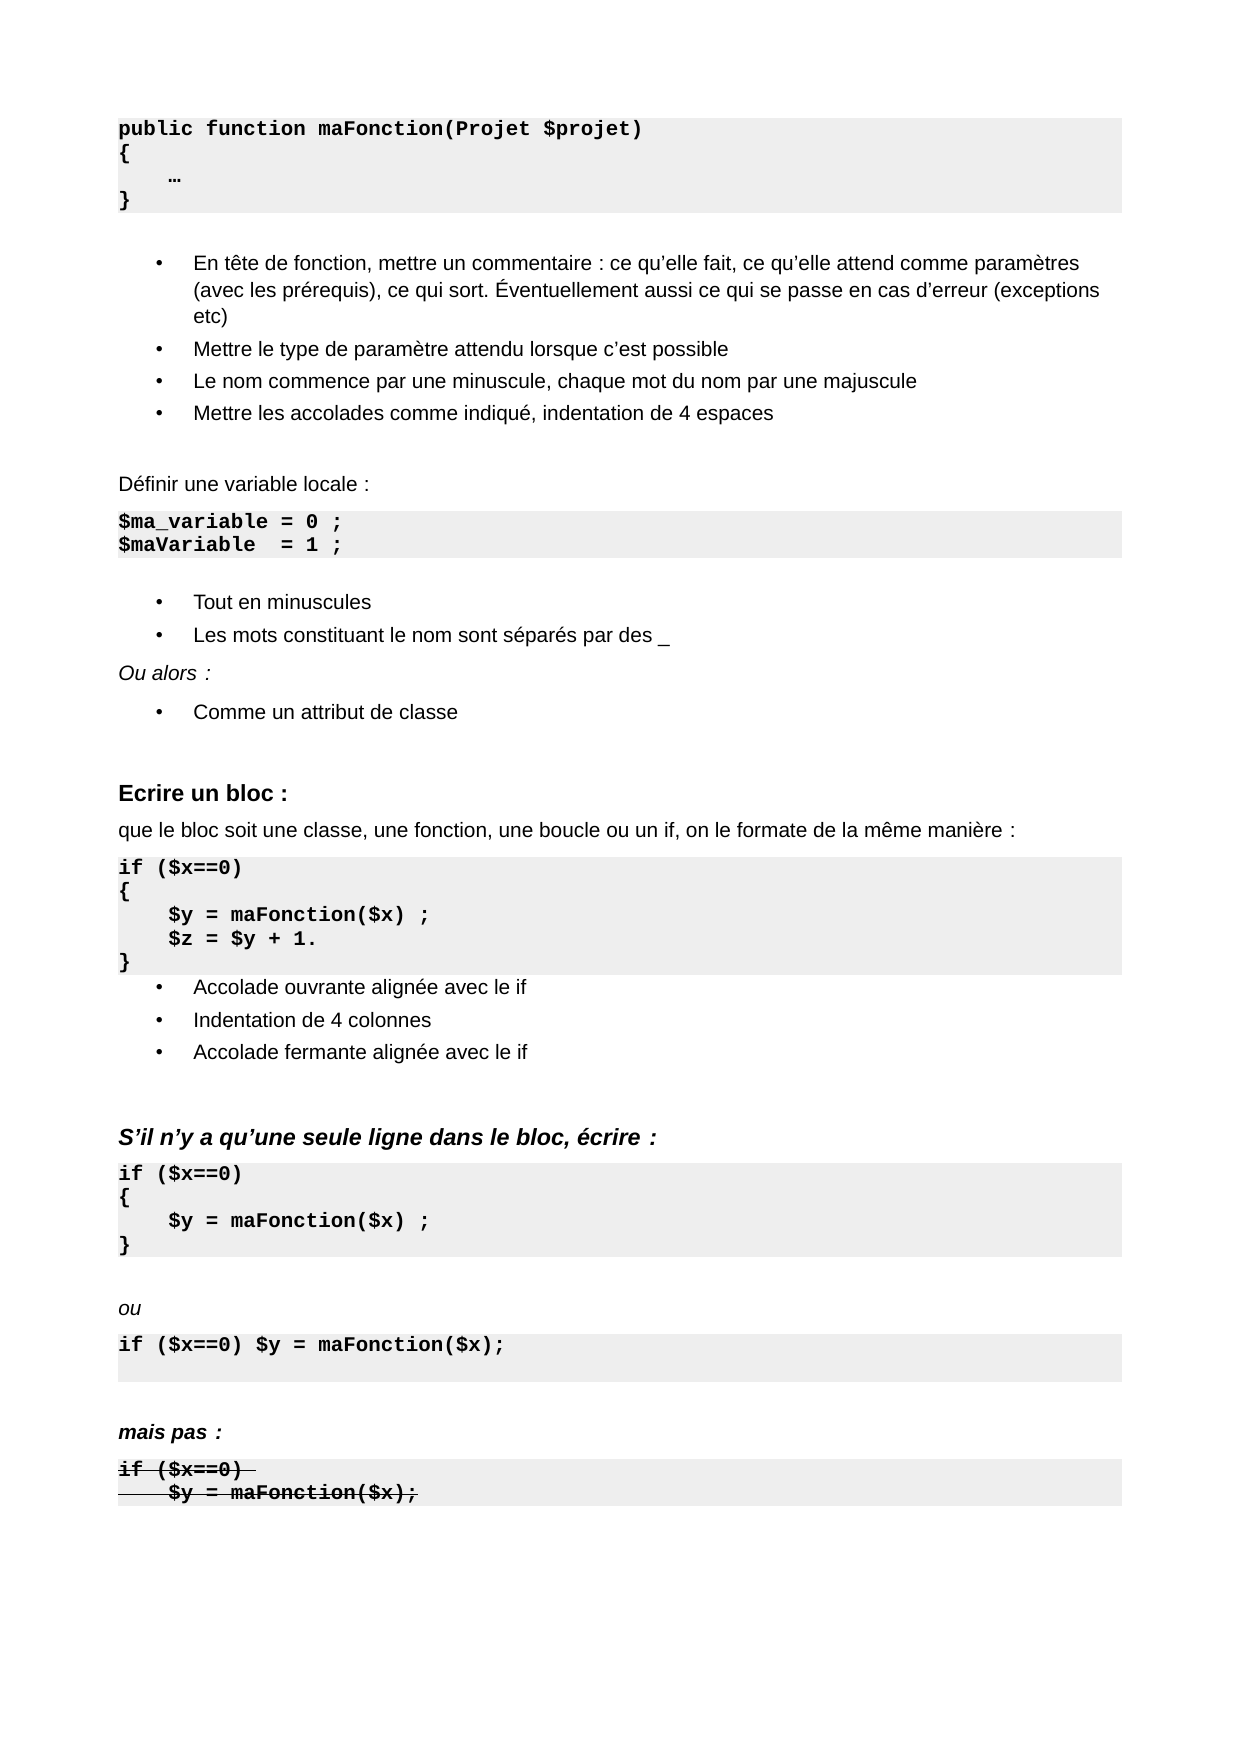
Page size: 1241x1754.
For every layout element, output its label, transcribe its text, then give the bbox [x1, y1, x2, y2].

text if ($x==0) $y = maFonction($x); [118, 1334, 1122, 1358]
list Le nom commence par une minuscule, chaque mot du nom par une majuscule [156, 369, 1122, 393]
text ou [118, 1296, 1122, 1320]
list Comme un attribut de classe [156, 700, 1122, 724]
text que le bloc soit une classe, une fonction, une boucle ou un if, on le formate de la même manière : [118, 818, 1122, 842]
text $ma_variable = 0 ; [118, 511, 1122, 534]
list En tête de fonction, mettre un commentaire : ce qu’elle fait, ce qu’elle attend comme paramètres (avec les prérequis), ce qui sort. Éventuellement aussi ce qui se passe en cas d’erreur (exceptions etc) [156, 251, 1122, 328]
list Indentation de 4 colonnes [156, 1007, 1122, 1032]
text if ($x==0) { $y = maFonction($x) ; $z = $y + 1. } [118, 857, 1122, 975]
text Définir une variable locale : [118, 472, 1122, 496]
text if ($x==0) { $y = maFonction($x) ; } [118, 1163, 1122, 1257]
text mais pas : [118, 1420, 1122, 1444]
text $maVariable = 1 ; [118, 534, 1122, 558]
list Mettre les accolades comme indiqué, indentation de 4 espaces [156, 401, 1122, 425]
list Accolade fermante alignée avec le if [156, 1040, 1122, 1064]
subtitle Ecrire un bloc : [118, 779, 1122, 806]
text public function maFonction(Projet $projet) { … } [118, 118, 1122, 213]
text Ou alors : [118, 661, 1122, 685]
text if ($x==0) $y = maFonction($x); [118, 1459, 1122, 1506]
list Accolade ouvrante alignée avec le if [156, 975, 1122, 999]
list Tout en minuscules [156, 590, 1122, 614]
list Mettre le type de paramètre attendu lorsque c’est possible [156, 336, 1122, 360]
subtitle S’il n’y a qu’une seule ligne dans le bloc, écrire : [118, 1123, 1122, 1150]
list Les mots constituant le nom sont séparés par des _ [156, 623, 1122, 647]
